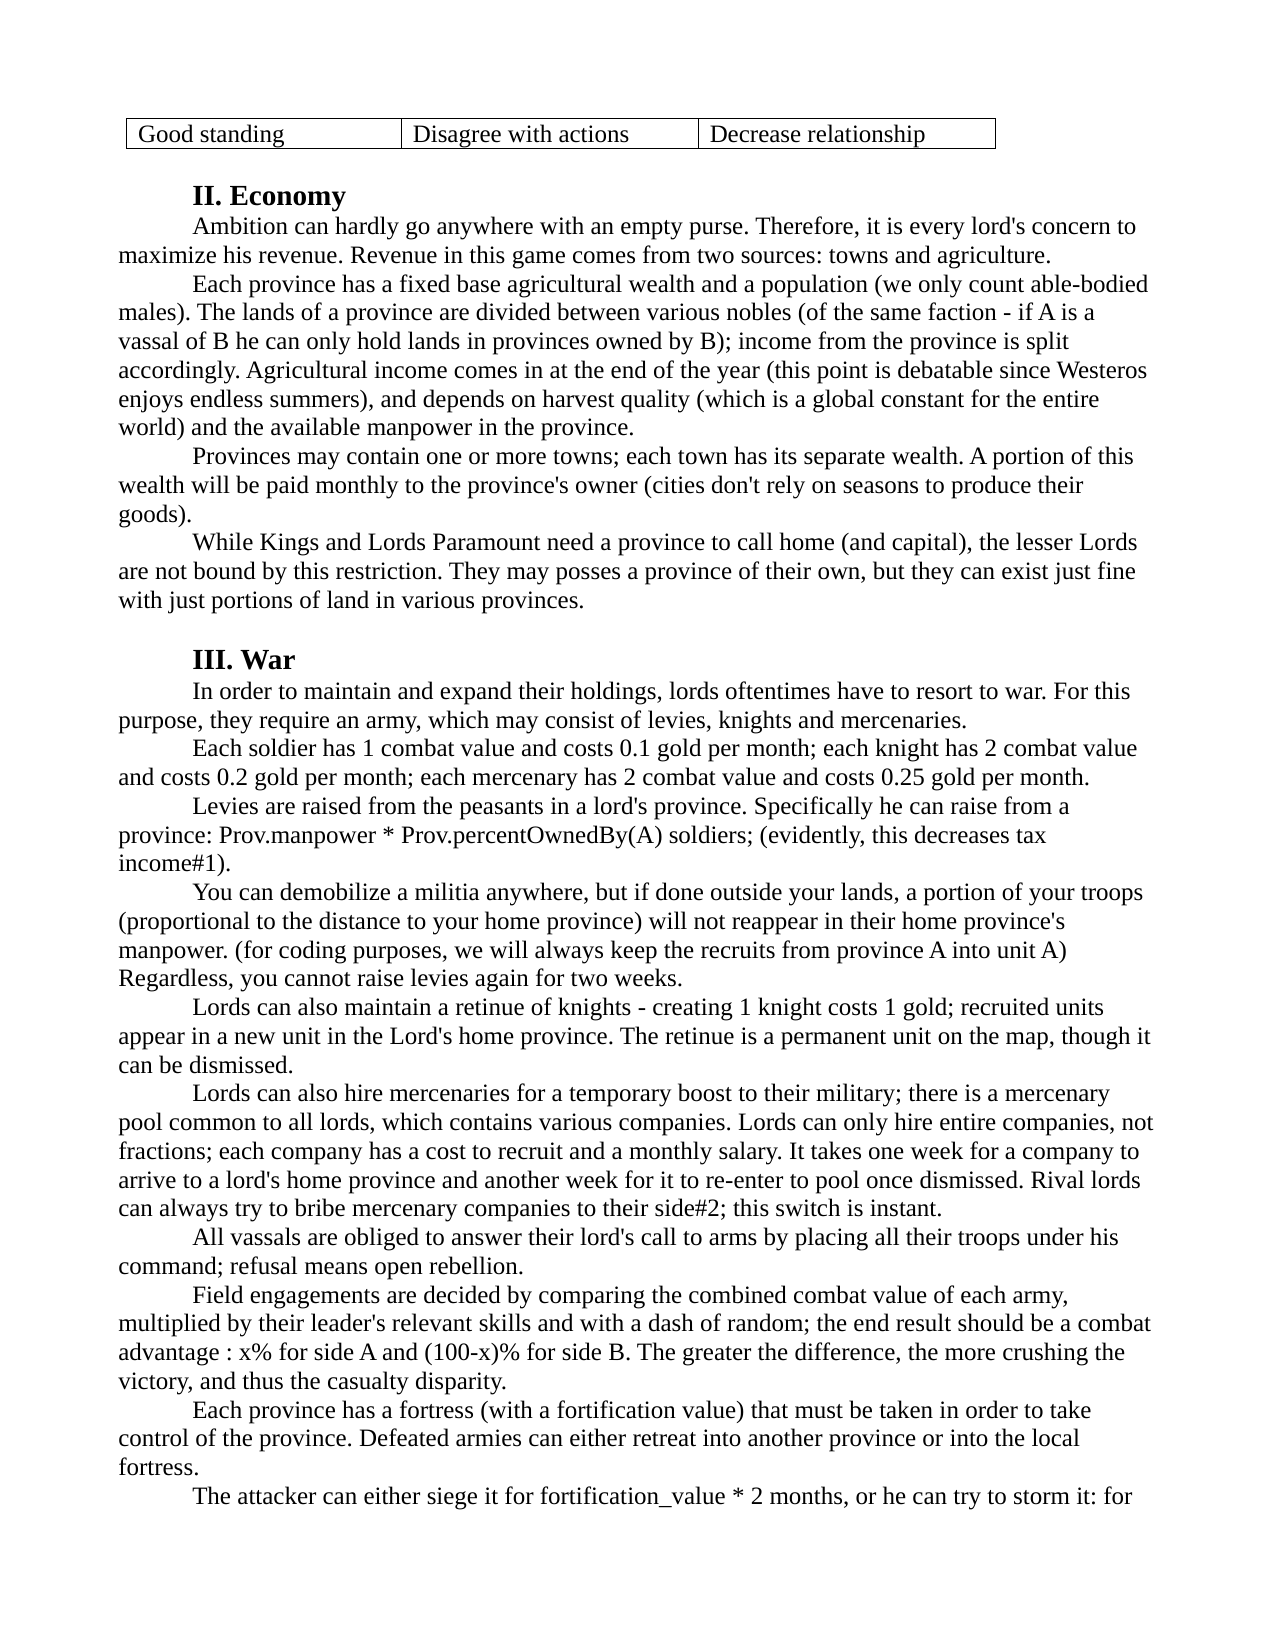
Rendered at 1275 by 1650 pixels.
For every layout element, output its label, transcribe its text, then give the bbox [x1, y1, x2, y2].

text In order to maintain and expand their holdings, lords oftentimes have to resort to war. For this purpose, they require an army, which may consist of levies, knights and mercenaries. Each soldier has 1 combat value and costs 0.1 gold per month; each knight has 2 combat value and costs 0.2 gold per month; each mercenary has 2 combat value and costs 0.25 gold per month. [118, 676, 1157, 791]
text While Kings and Lords Paramount need a province to call home (and capital), the lesser Lords are not bound by this restriction. They may posses a province of their own, but they can exist just fine with just portions of land in various provinces. [118, 527, 1157, 614]
table_cell Disagree with actions [402, 119, 698, 148]
text Provinces may contain one or more towns; each town has its separate wealth. A portion of this wealth will be paid monthly to the province's owner (cities don't rely on seasons to produce their goods). [118, 441, 1157, 527]
text You can demobilize a militia anywhere, but if done outside your lands, a portion of your troops (proportional to the distance to your home province) will not reappear in their home province's manpower. (for coding purposes, we will always keep the recruits from province A into unit A) Regardless, you cannot raise levies again for two weeks. Lords can also maintain a retinue of knights - creating 1 knight costs 1 gold; recruited units appear in a new unit in the Lord's home province. The retinue is a permanent unit on the map, though it can be dismissed. Lords can also hire mercenaries for a temporary boost to their military; there is a mercenary pool common to all lords, which contains various companies. Lords can only hire entire companies, not fractions; each company has a cost to recruit and a monthly salary. It takes one week for a company to arrive to a lord's home province and another week for it to re-enter to pool once dismissed. Rival lords can always try to bribe mercenary companies to their side#2; this switch is instant. All vassals are obliged to answer their lord's call to arms by placing all their troops under his command; refusal means open rebellion. Field engagements are decided by comparing the combined combat value of each army, multiplied by their leader's relevant skills and with a dash of random; the end result should be a combat advantage : x% for side A and (100-x)% for side B. The greater the difference, the more crushing the victory, and thus the casualty disparity. Each province has a fortress (with a fortification value) that must be taken in order to take control of the province. Defeated armies can either retreat into another province or into the local fortress. The attacker can either siege it for fortification_value * 2 months, or he can try to storm it: for [118, 877, 1157, 1510]
text II. Economy [118, 178, 1157, 211]
text Levies are raised from the peasants in a lord's province. Specifically he can raise from a province: Prov.manpower * Prov.percentOwnedBy(A) soldiers; (evidently, this decreases tax income#1). [118, 791, 1157, 877]
table_cell Decrease relationship [699, 119, 995, 148]
table_cell Good standing [127, 119, 401, 148]
text Each province has a fixed base agricultural wealth and a population (we only count able-bodied males). The lands of a province are divided between various nobles (of the same faction - if A is a vassal of B he can only hold lands in provinces owned by B); income from the province is split accordingly. Agricultural income comes in at the end of the year (this point is debatable since Westeros enjoys endless summers), and depends on harvest quality (which is a global constant for the entire world) and the available manpower in the province. [118, 269, 1157, 441]
text III. War [118, 642, 1157, 676]
text Ambition can hardly go anywhere with an empty purse. Therefore, it is every lord's concern to maximize his revenue. Revenue in this game comes from two sources: towns and agriculture. [118, 211, 1157, 269]
